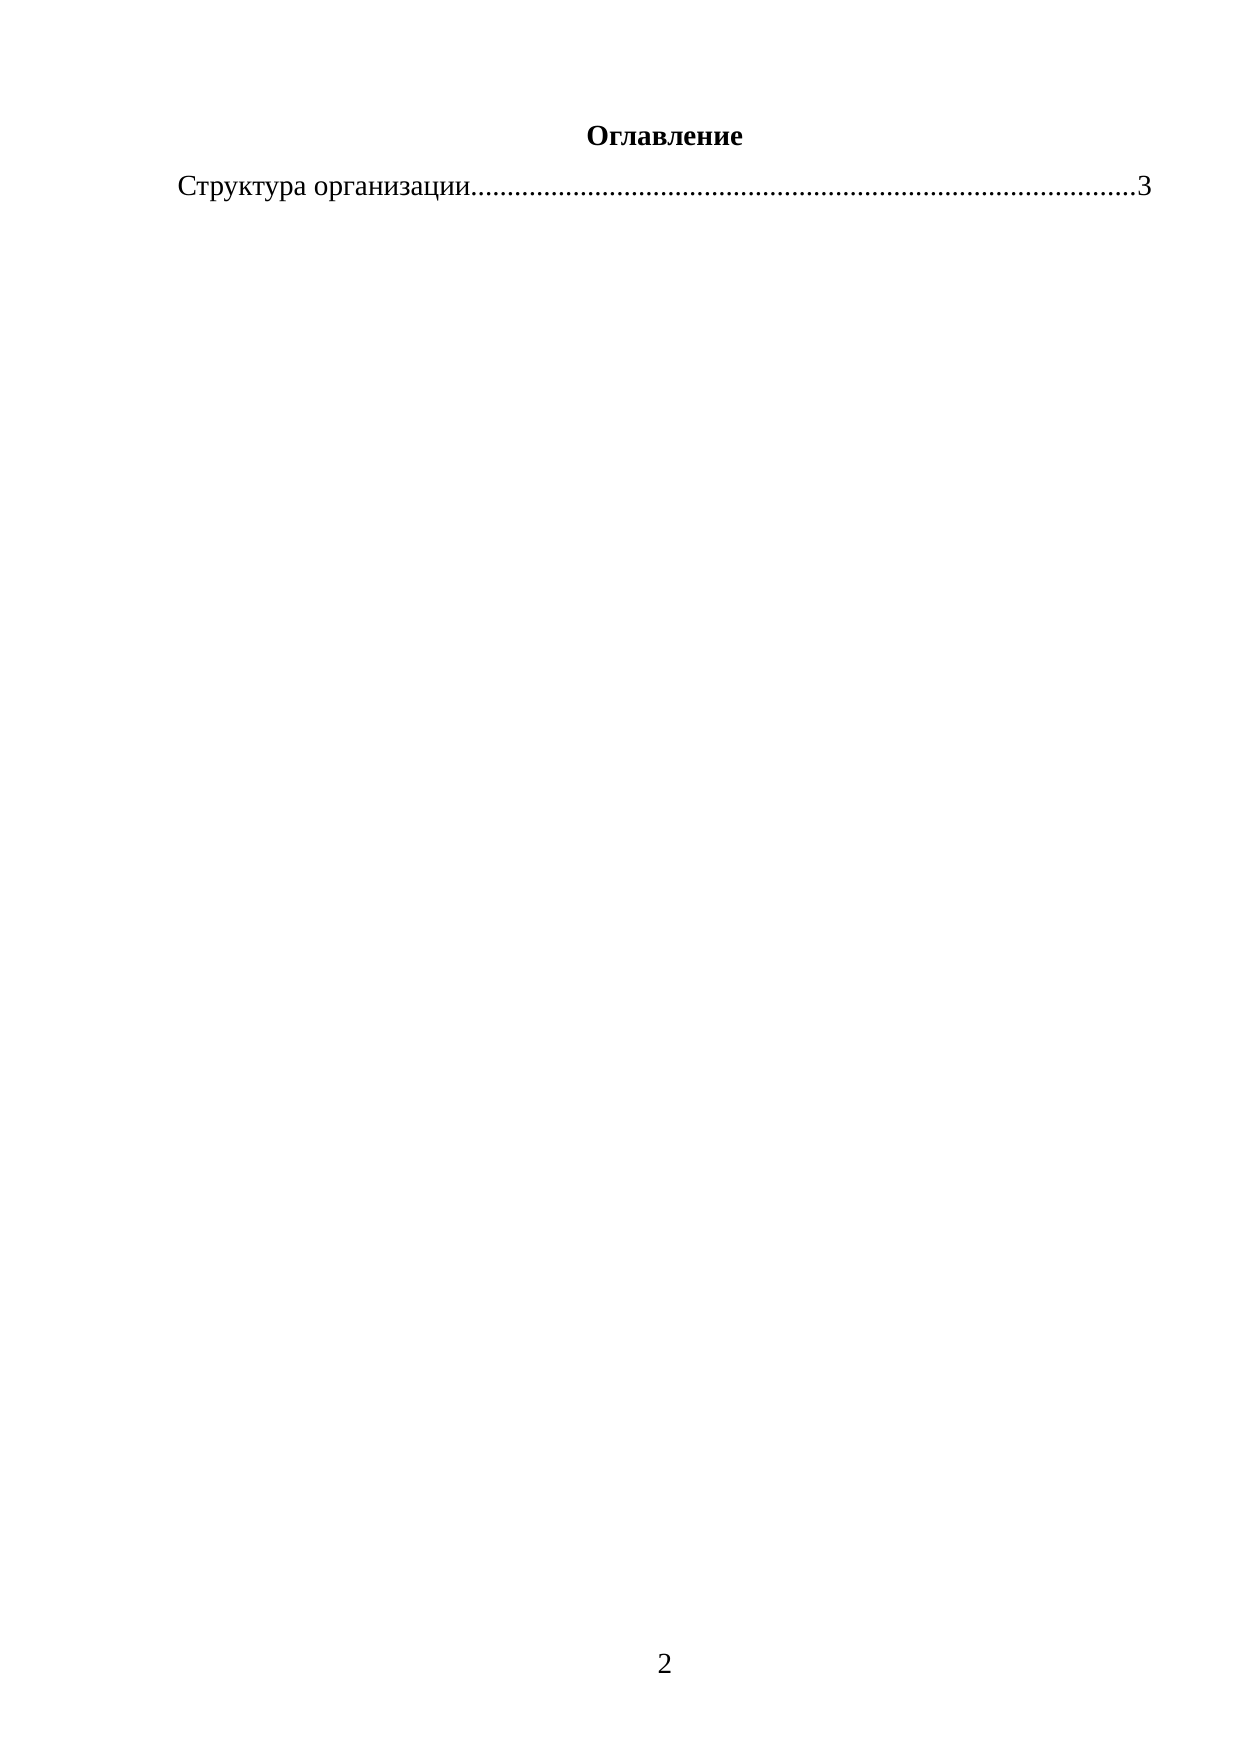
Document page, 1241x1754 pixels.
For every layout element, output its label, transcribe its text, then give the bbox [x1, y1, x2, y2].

subtitle Оглавление [177, 118, 1152, 152]
text Структура организации 3 [177, 168, 1152, 202]
